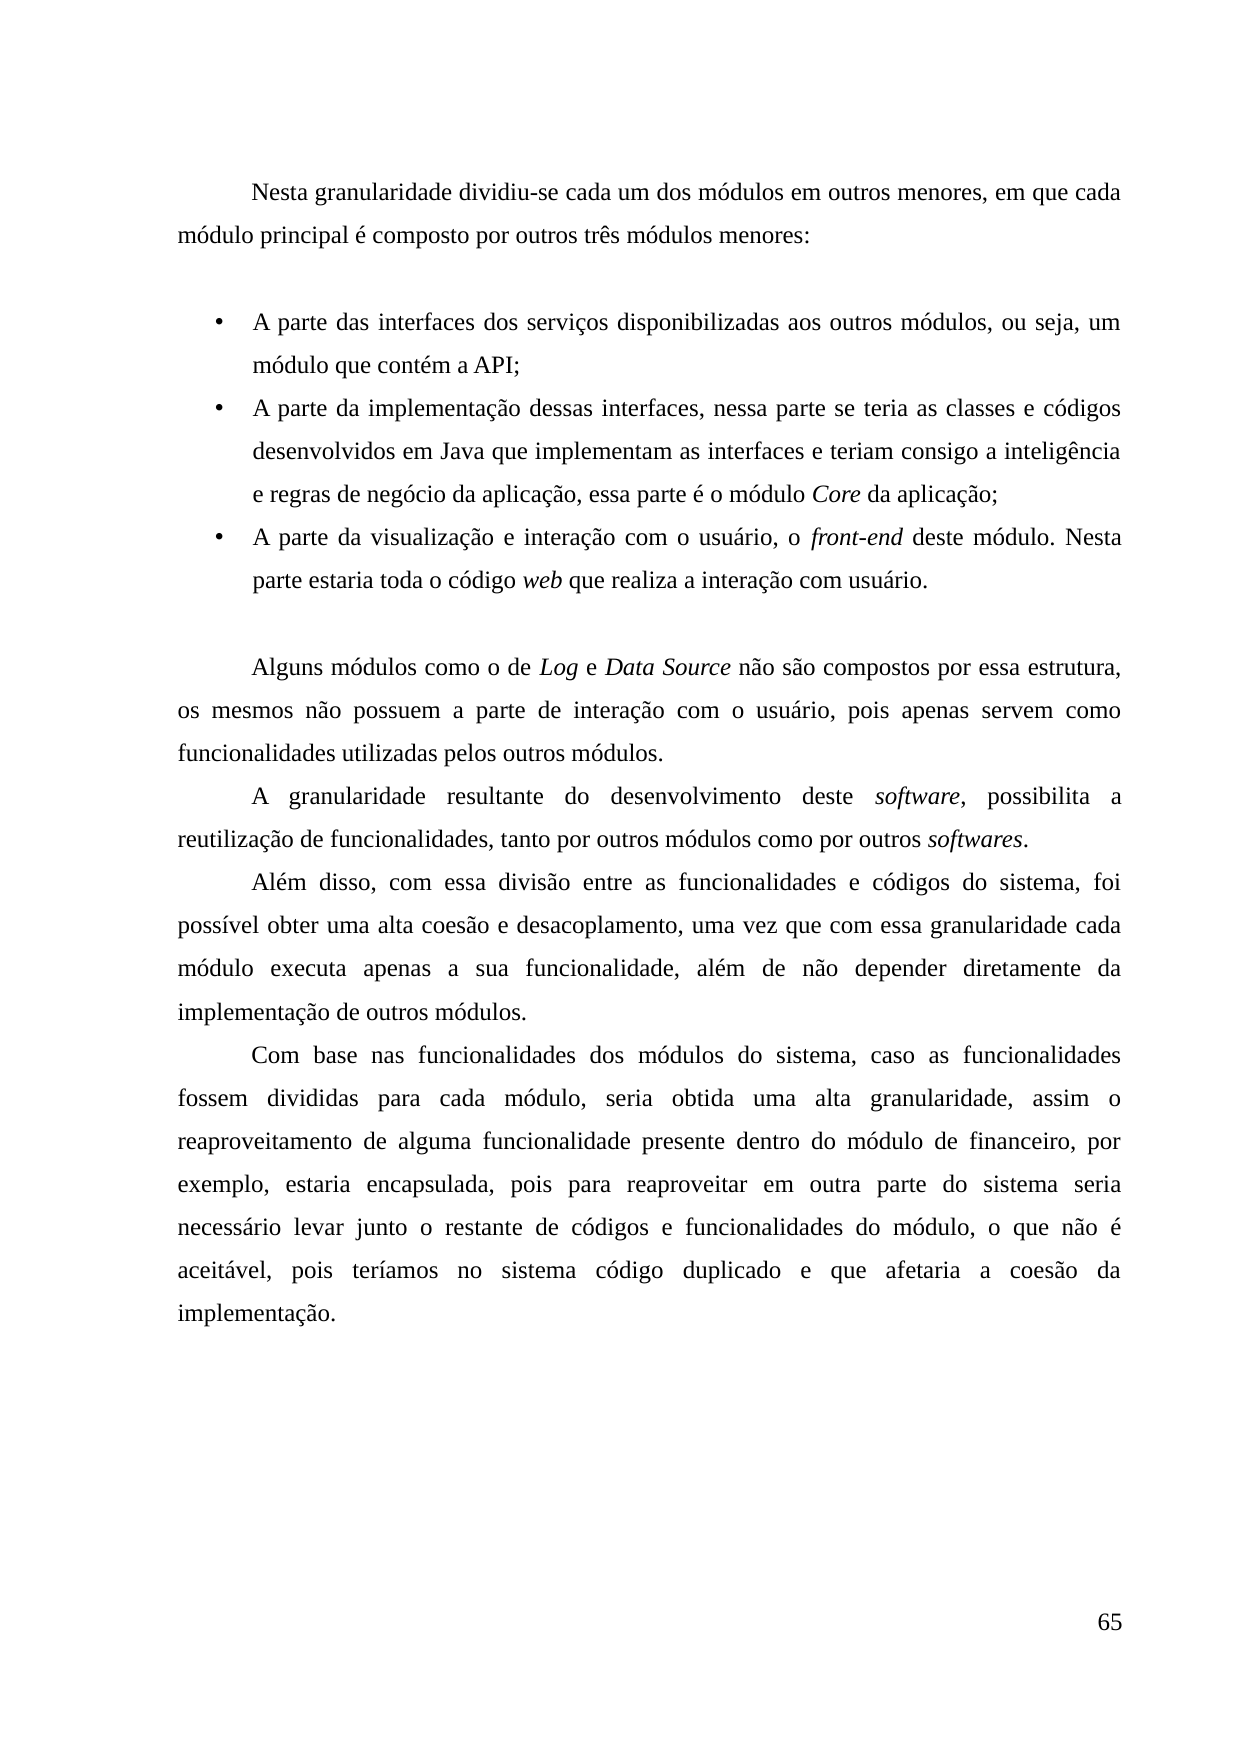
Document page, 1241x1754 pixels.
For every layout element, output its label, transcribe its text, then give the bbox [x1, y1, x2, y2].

list A parte das interfaces dos serviços disponibilizadas aos outros módulos, ou seja, um módulo que contém a API; [215, 307, 1122, 378]
text Com base nas funcionalidades dos módulos do sistema, caso as funcionalidades fossem divididas para cada módulo, seria obtida uma alta granularidade, assim o reaproveitamento de alguma funcionalidade presente dentro do módulo de financeiro, por exemplo, estaria encapsulada, pois para reaproveitar em outra parte do sistema seria necessário levar junto o restante de códigos e funcionalidades do módulo, o que não é aceitável, pois teríamos no sistema código duplicado e que afetaria a coesão da implementação. [177, 1040, 1122, 1327]
text Alguns módulos como o de Log e Data Source não são compostos por essa estrutura, os mesmos não possuem a parte de interação com o usuário, pois apenas servem como funcionalidades utilizadas pelos outros módulos. [177, 652, 1122, 767]
text A granularidade resultante do desenvolvimento deste software, possibilita a reutilização de funcionalidades, tanto por outros módulos como por outros softwares. [177, 781, 1122, 853]
list A parte da visualização e interação com o usuário, o front-end deste módulo. Nesta parte estaria toda o código web que realiza a interação com usuário. [215, 522, 1122, 594]
text Além disso, com essa divisão entre as funcionalidades e códigos do sistema, foi possível obter uma alta coesão e desacoplamento, uma vez que com essa granularidade cada módulo executa apenas a sua funcionalidade, além de não depender diretamente da implementação de outros módulos. [177, 867, 1122, 1025]
text Nesta granularidade dividiu-se cada um dos módulos em outros menores, em que cada módulo principal é composto por outros três módulos menores: [177, 177, 1122, 249]
list A parte da implementação dessas interfaces, nessa parte se teria as classes e códigos desenvolvidos em Java que implementam as interfaces e teriam consigo a inteligência e regras de negócio da aplicação, essa parte é o módulo Core da aplicação; [215, 393, 1122, 508]
